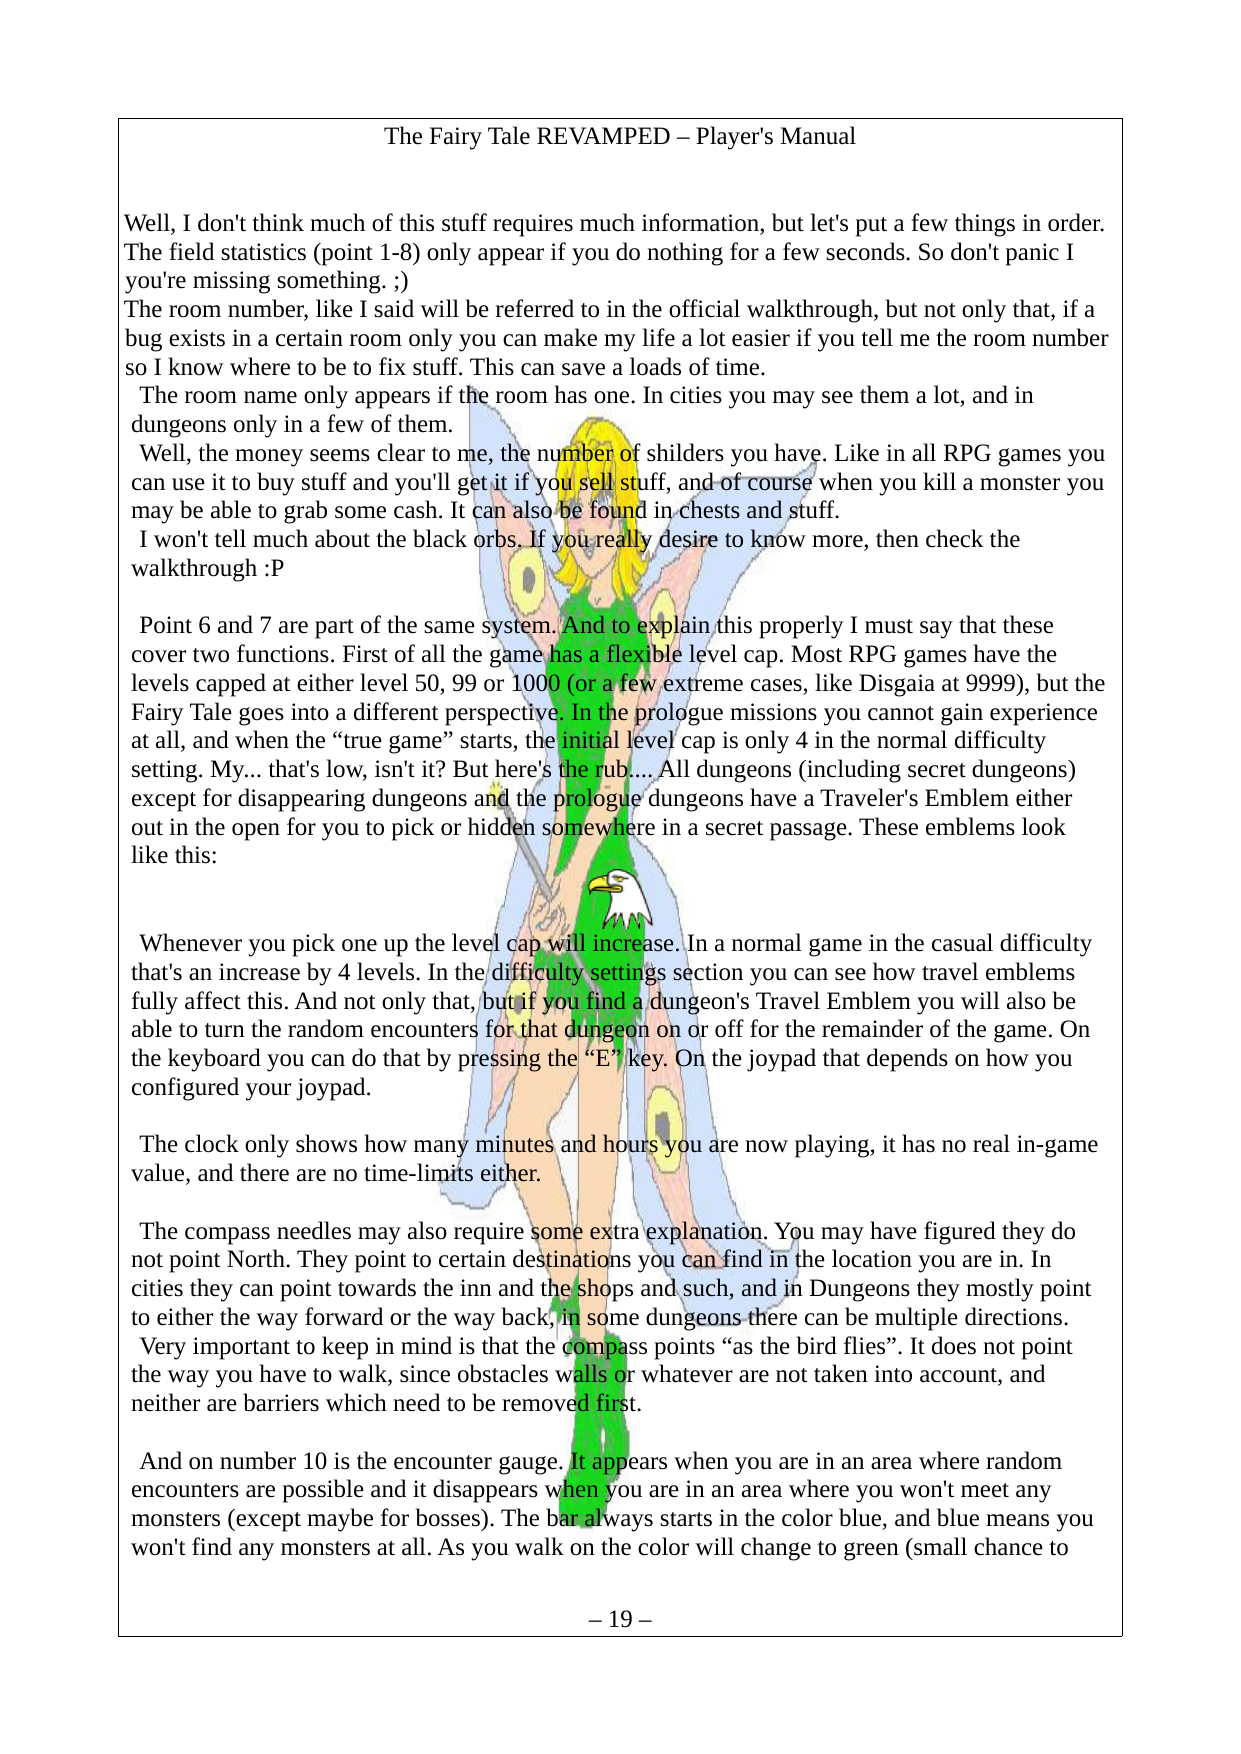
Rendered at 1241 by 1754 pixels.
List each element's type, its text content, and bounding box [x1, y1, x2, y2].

text Well, the money seems clear to me, the number of shilders you have. Like in all RPG games you can use it to buy stuff and you'll get it if you sell stuff, and of course when you kill a monster you may be able to grab some cash. It can also be found in chests and stuff. [131, 438, 1107, 524]
picture [119, 119, 1122, 1636]
text The field statistics (point 1-8) only appear if you do nothing for a few seconds. So don't panic I you're missing something. ;) [123, 237, 1113, 294]
text The room name only appears if the room has one. In cities you may see them a lot, and in dungeons only in a few of them. [131, 381, 1107, 438]
text The room number, like I said will be referred to in the official walkthrough, but not only that, if a bug exists in a certain room only you can make my life a lot easier if you tell me the room number so I know where to be to fix stuff. This can save a loads of time. [123, 294, 1113, 381]
text Whenever you pick one up the level cap will increase. In a normal game in the casual difficulty that's an increase by 4 levels. In the difficulty settings section you can see how travel emblems fully affect this. And not only that, but if you find a dungeon's Travel Emblem you will also be able to turn the random encounters for that dungeon on or off for the remainder of the game. On the keyboard you can do that by pressing the “E” key. On the joypad that depends on how you configured your joypad. [131, 869, 1107, 1101]
text I won't tell much about the black orbs. If you really desire to know more, then check the walkthrough :P [131, 524, 1107, 582]
text Very important to keep in mind is that the compass points “as the bird flies”. It does not point the way you have to walk, since obstacles walls or whatever are not taken into account, and neither are barriers which need to be removed first. [131, 1331, 1107, 1417]
text Well, I don't think much of this stuff requires much information, but let's put a few things in order. [123, 208, 1113, 237]
text The compass needles may also require some extra explanation. You may have figured they do not point North. They point to certain destinations you can find in the location you are in. In cities they can point towards the inn and the shops and such, and in Dungeons they mostly point to either the way forward or the way back, in some dungeons there can be multiple directions. [131, 1216, 1107, 1331]
text The clock only shows how many minutes and hours you are now playing, it has no real in-game value, and there are no time-limits either. [131, 1129, 1107, 1187]
text And on number 10 is the encounter gauge. It appears when you are in an area where random encounters are possible and it disappears when you are in an area where you won't meet any monsters (except maybe for bosses). The bar always starts in the color blue, and blue means you won't find any monsters at all. As you walk on the color will change to green (small chance to [131, 1446, 1107, 1561]
text Point 6 and 7 are part of the same system. And to explain this properly I must say that these cover two functions. First of all the game has a flexible level cap. Most RPG games have the levels capped at either level 50, 99 or 1000 (or a few extreme cases, like Disgaia at 9999), but the Fairy Tale goes into a different perspective. In the prologue missions you cannot gain experience at all, and when the “true game” starts, the initial level cap is only 4 in the normal difficulty setting. My... that's low, isn't it? But here's the rub.... All dungeons (including secret dungeons) except for disappearing dungeons and the prologue dungeons have a Traveler's Emblem either out in the open for you to pick or hidden somewhere in a secret passage. These emblems look like this: [131, 611, 1107, 869]
